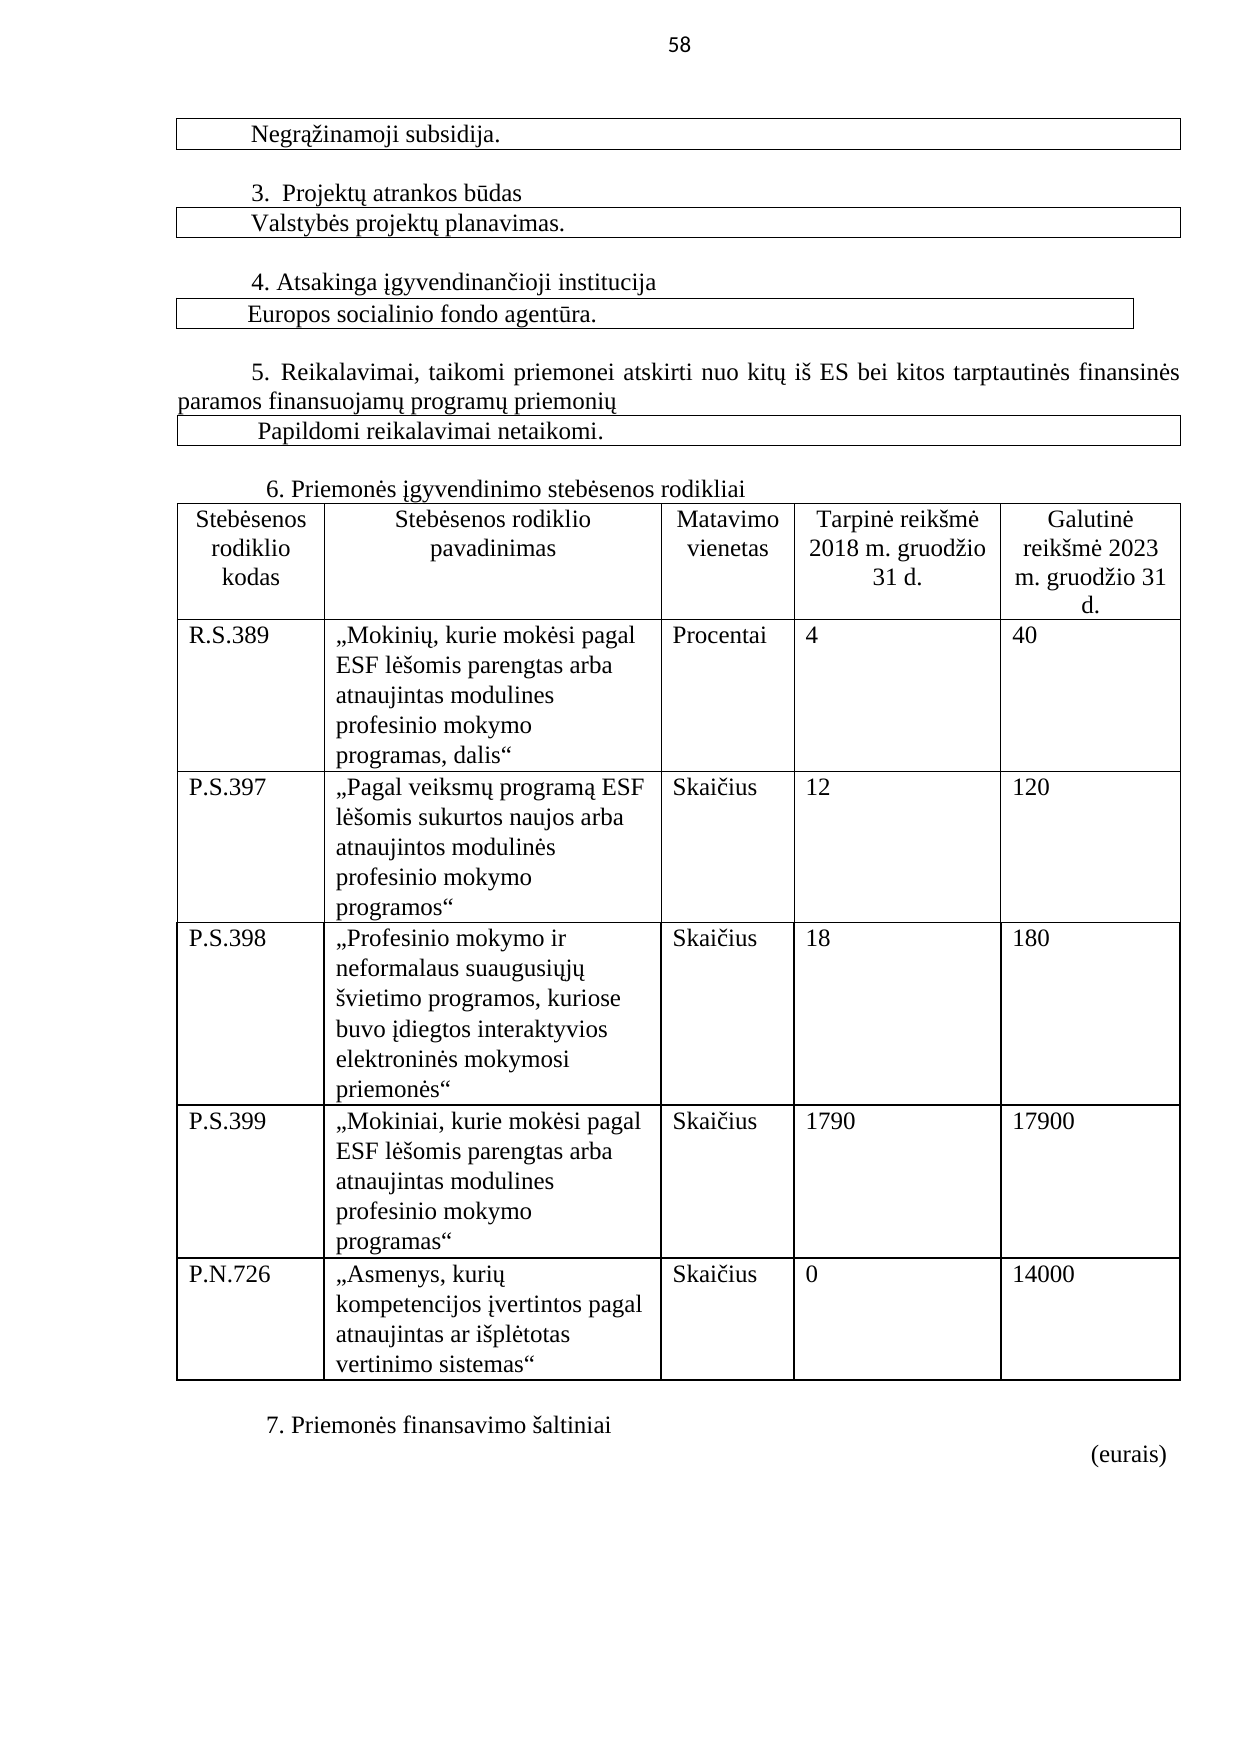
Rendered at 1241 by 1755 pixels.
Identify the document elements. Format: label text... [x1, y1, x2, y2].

text (eurais) [987, 1439, 1181, 1467]
table_cell R.S.389 [178, 620, 324, 771]
table_header Matavimo vienetas [662, 504, 794, 619]
text 4. Atsakinga įgyvendinančioji institucija [251, 267, 1181, 295]
table_cell 4 [795, 620, 1000, 771]
text 7. Priemonės finansavimo šaltiniai [266, 1410, 1181, 1439]
table_cell „Mokinių, kurie mokėsi pagal ESF lėšomis parengtas arba atnaujintas modulines profesinio mokymo programas, dalis“ [325, 620, 661, 771]
text 6. Priemonės įgyvendinimo stebėsenos rodikliai [266, 474, 1181, 503]
table_header Europos socialinio fondo agentūra. [177, 299, 1133, 327]
table_cell 40 [1001, 620, 1180, 771]
table_cell 180 [1002, 923, 1179, 1104]
table_cell P.S.398 [178, 923, 323, 1104]
table_cell Skaičius [662, 1106, 793, 1257]
table_cell P.N.726 [178, 1259, 323, 1379]
table_cell 18 [795, 923, 1000, 1104]
table_cell „Pagal veiksmų programą ESF lėšomis sukurtos naujos arba atnaujintos modulinės profesinio mokymo programos“ [325, 772, 661, 922]
table_cell „Profesinio mokymo ir neformalaus suaugusiųjų švietimo programos, kuriose buvo įdiegtos interaktyvios elektroninės mokymosi priemonės“ [325, 923, 660, 1104]
table_cell 0 [795, 1259, 1000, 1379]
table_header Negrąžinamoji subsidija. [177, 119, 1180, 148]
table_cell 120 [1001, 772, 1180, 922]
table_cell 1790 [795, 1106, 1000, 1257]
table_header Papildomi reikalavimai netaikomi. [178, 416, 1180, 444]
table_header Galutinė reikšmė 2023 m. gruodžio 31 d. [1001, 504, 1180, 619]
table_cell P.S.397 [178, 772, 324, 922]
table_cell Skaičius [662, 923, 793, 1104]
table_header Valstybės projektų planavimas. [177, 208, 1180, 237]
table_cell Skaičius [662, 772, 794, 922]
table_cell 17900 [1002, 1106, 1179, 1257]
table_cell P.S.399 [178, 1106, 323, 1257]
text 3. Projektų atrankos būdas [251, 178, 1181, 207]
table_header Tarpinė reikšmė 2018 m. gruodžio 31 d. [795, 504, 1000, 619]
table_cell Procentai [662, 620, 794, 771]
table_header Stebėsenos rodiklio pavadinimas [325, 504, 661, 619]
table_cell 14000 [1002, 1259, 1179, 1379]
table_cell Skaičius [662, 1259, 793, 1379]
table_cell 12 [795, 772, 1000, 922]
table_header Stebėsenos rodiklio kodas [178, 504, 324, 619]
table_cell „Asmenys, kurių kompetencijos įvertintos pagal atnaujintas ar išplėtotas vertinimo sistemas“ [325, 1259, 660, 1379]
text 5. Reikalavimai, taikomi priemonei atskirti nuo kitų iš ES bei kitos tarptautinės finansinės paramos finansuojamų programų priemonių [177, 357, 1181, 415]
table_cell „Mokiniai, kurie mokėsi pagal ESF lėšomis parengtas arba atnaujintas modulines profesinio mokymo programas“ [325, 1106, 660, 1257]
